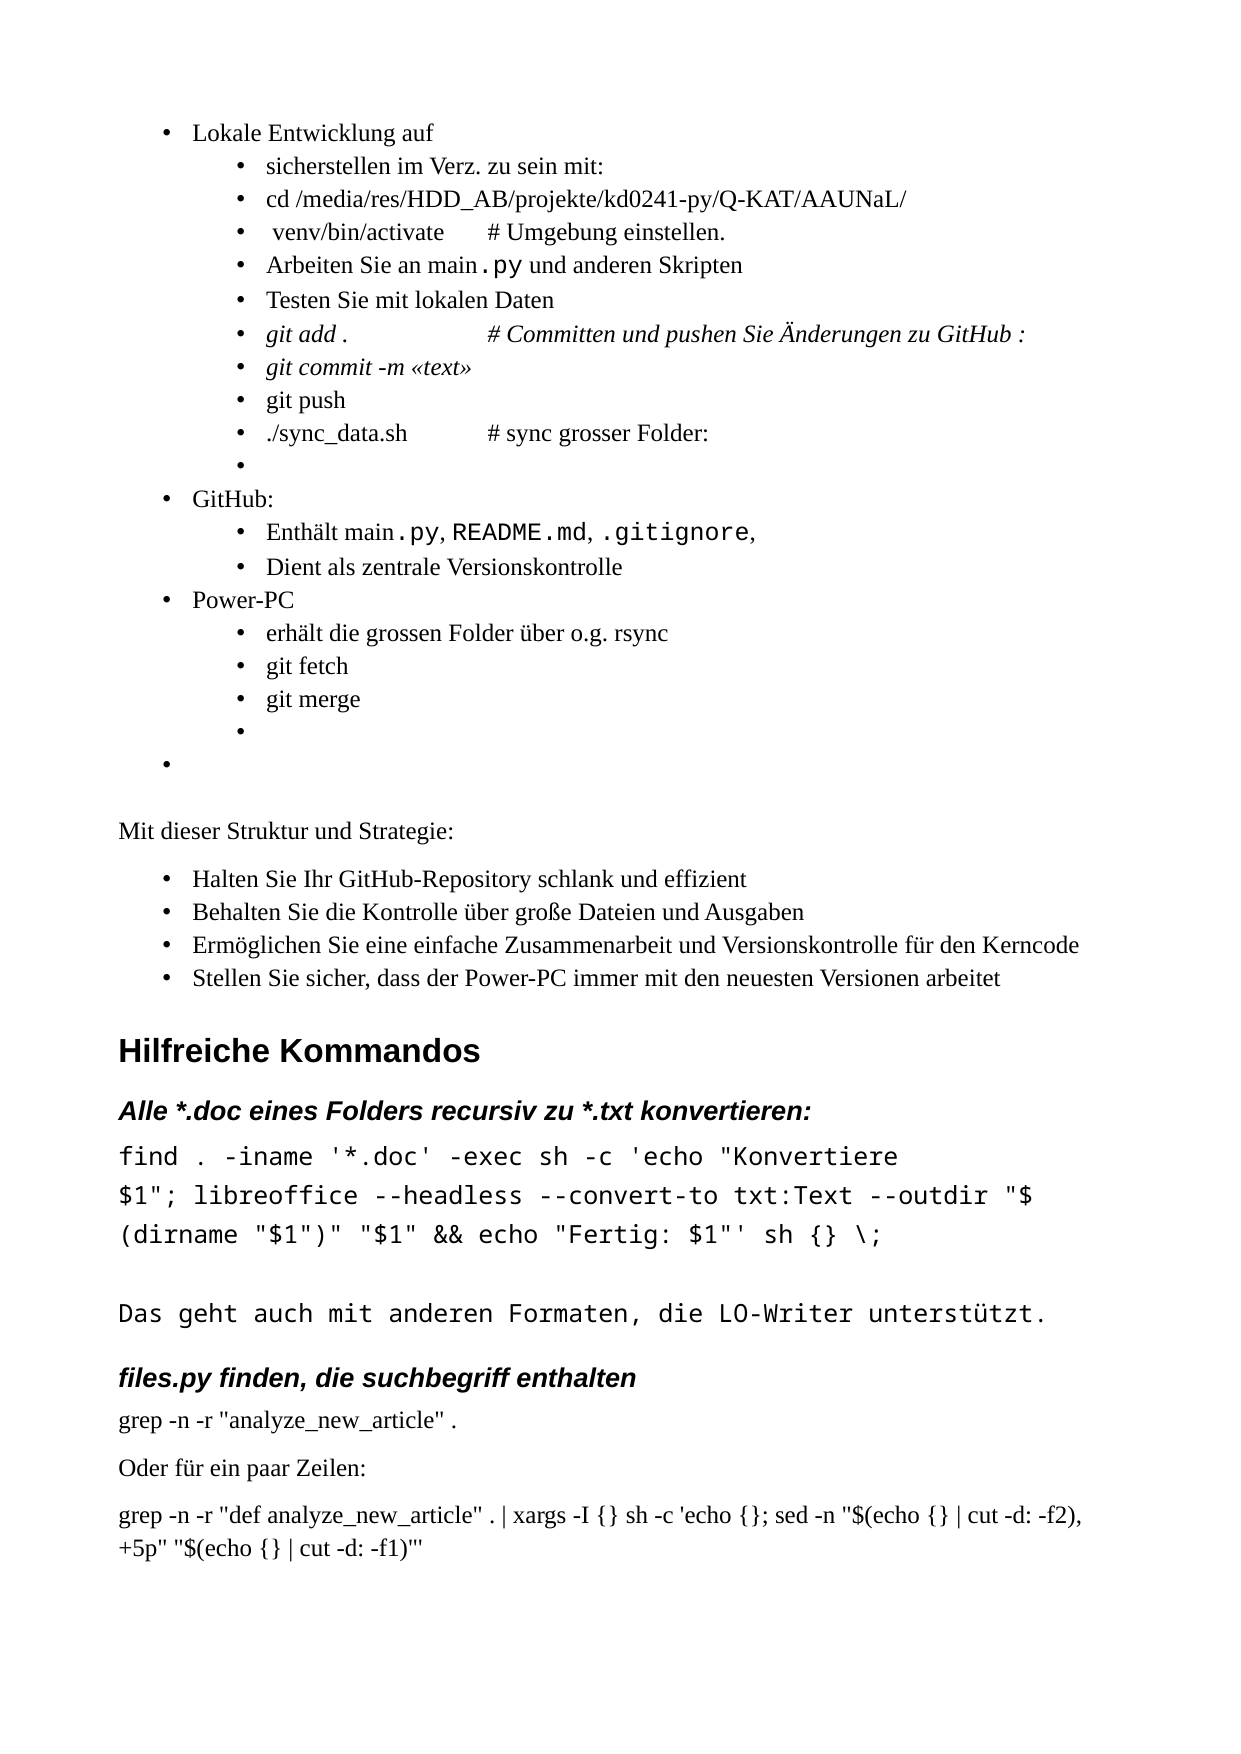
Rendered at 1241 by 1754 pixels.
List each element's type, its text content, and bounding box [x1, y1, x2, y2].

list erhält die grossen Folder über o.g. rsync [236, 618, 1122, 647]
list Stellen Sie sicher, dass der Power-PC immer mit den neuesten Versionen arbeitet [162, 963, 1122, 992]
list Halten Sie Ihr GitHub-Repository schlank und effizient [162, 864, 1122, 893]
subtitle files.py finden, die suchbegriff enthalten [118, 1362, 1122, 1393]
text Mit dieser Struktur und Strategie: [118, 816, 1122, 845]
list git merge [236, 684, 1122, 713]
list Ermöglichen Sie eine einfache Zusammenarbeit und Versionskontrolle für den Kerncode [162, 930, 1122, 959]
list sicherstellen im Verz. zu sein mit: [236, 151, 1122, 180]
list git push [236, 385, 1122, 413]
text grep -n -r "analyze_new_article" . [118, 1405, 1122, 1434]
list Testen Sie mit lokalen Daten [236, 286, 1122, 314]
list Arbeiten Sie an main.py und anderen Skripten [236, 250, 1122, 281]
list cd /media/res/HDD_AB/projekte/kd0241-py/Q-KAT/AAUNaL/ [236, 184, 1122, 213]
list git add . # Committen und pushen Sie Änderungen zu GitHub : [236, 319, 1122, 347]
subtitle Hilfreiche Kommandos [118, 1031, 1122, 1070]
list ./sync_data.sh # sync grosser Folder: [236, 418, 1122, 446]
list Dient als zentrale Versionskontrolle [236, 552, 1122, 581]
list Behalten Sie die Kontrolle über große Dateien und Ausgaben [162, 897, 1122, 926]
list Lokale Entwicklung auf [162, 118, 1122, 147]
text Oder für ein paar Zeilen: [118, 1453, 1122, 1482]
list git commit -m «text» [236, 352, 1122, 380]
list git fetch [236, 651, 1122, 680]
text find . -iname '*.doc' -exec sh -c 'echo "Konvertiere $1"; libreoffice --headless --convert-to txt:Text --outdir "$(dirname "$1")" "$1" && echo "Fertig: $1"' sh {} \; Das geht auch mit anderen Formaten, die LO-Writer unterstützt. [118, 1139, 1122, 1329]
subtitle Alle *.doc eines Folders recursiv zu *.txt konvertieren: [118, 1095, 1122, 1126]
list Power-PC [162, 585, 1122, 614]
list Enthält main.py, README.md, .gitignore, [236, 517, 1122, 548]
text grep -n -r "def analyze_new_article" . | xargs -I {} sh -c 'echo {}; sed -n "$(echo {} | cut -d: -f2),+5p" "$(echo {} | cut -d: -f1)"' [118, 1501, 1122, 1562]
list GitHub: [162, 484, 1122, 512]
list venv/bin/activate # Umgebung einstellen. [236, 217, 1122, 246]
